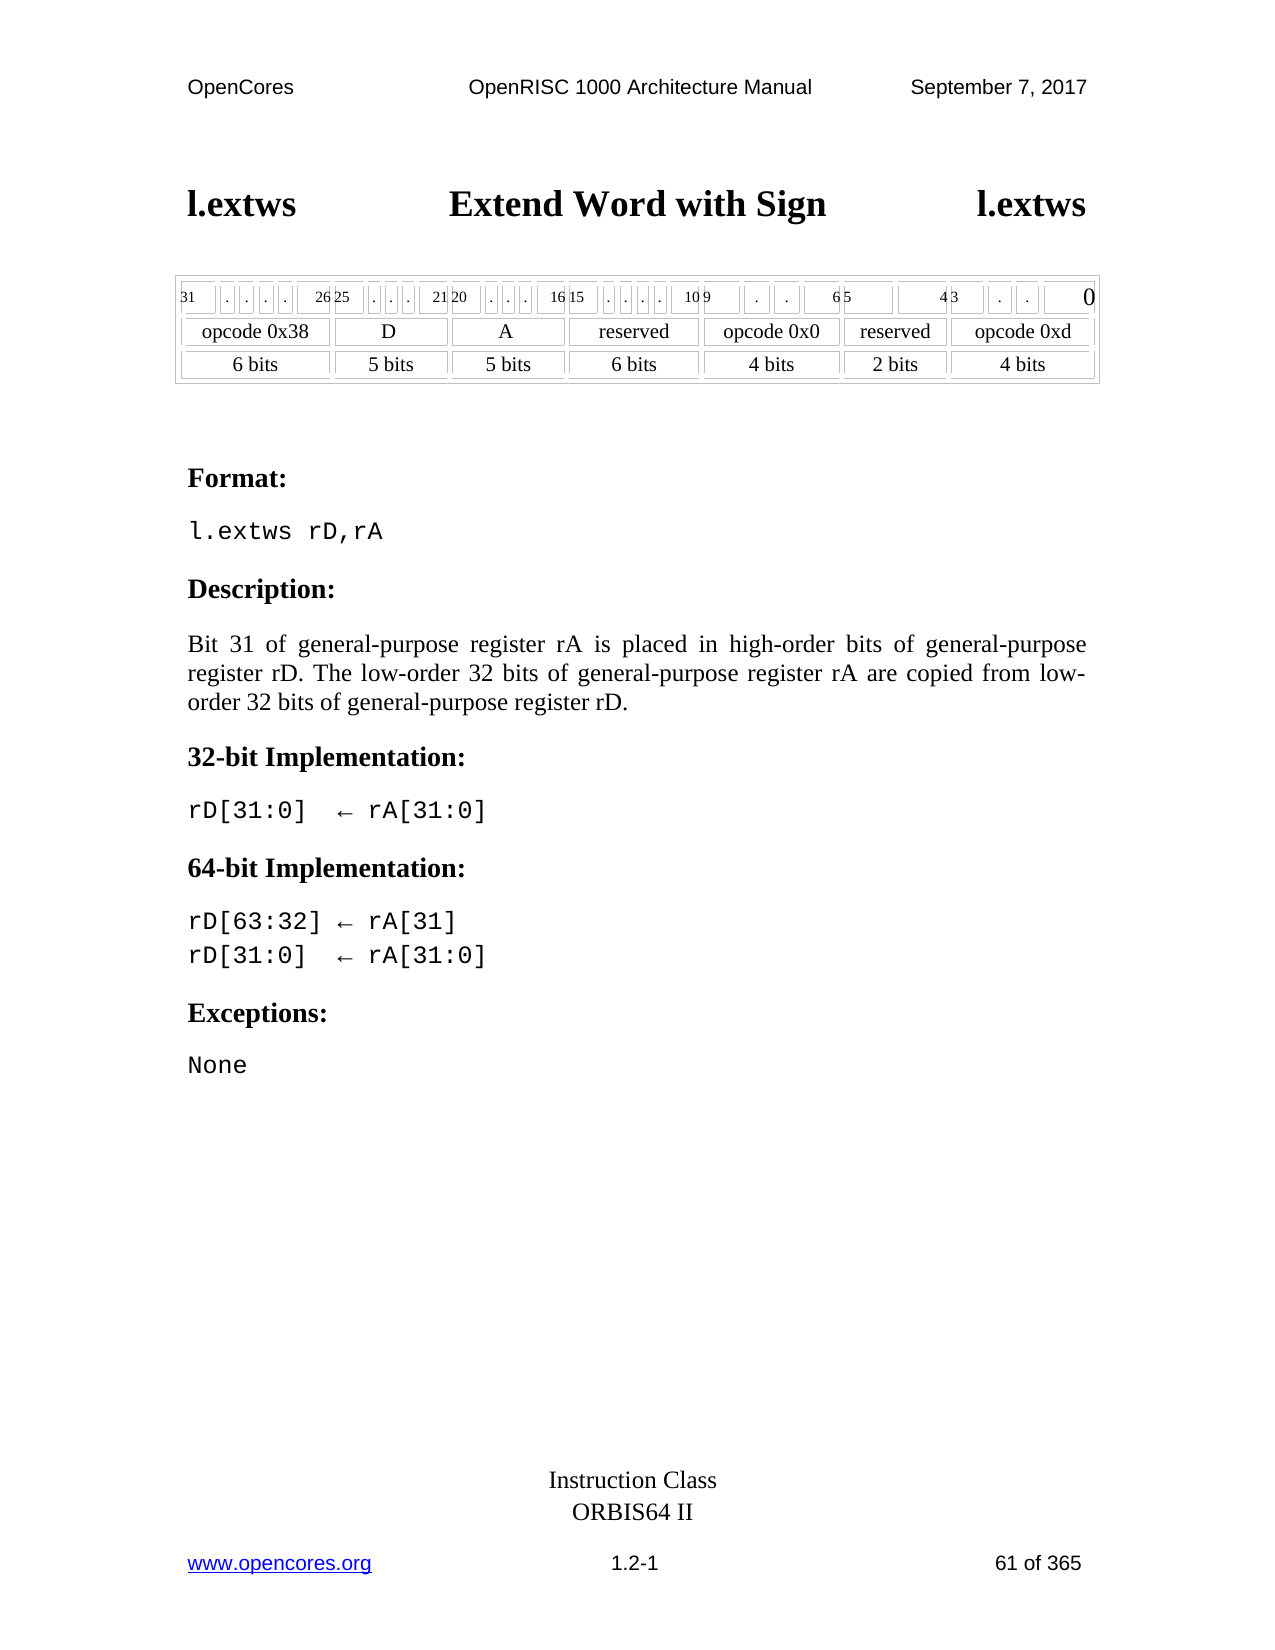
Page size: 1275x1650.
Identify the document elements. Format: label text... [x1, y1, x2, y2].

text Exceptions: [187, 996, 1087, 1028]
text Bit 31 of general-purpose register rA is placed in high-order bits of general-purpose register rD. The low-order 32 bits of general-purpose register rA are copied from low-order 32 bits of general-purpose register rD. [187, 629, 1087, 715]
text Description: [187, 572, 1087, 604]
text l.extws rD,rA [187, 518, 1087, 547]
text Format: [187, 461, 1087, 493]
text rD[63:32] ← rA[31] rD[31:0] ← rA[31:0] [187, 908, 1087, 971]
text 64-bit Implementation: [187, 851, 1087, 883]
text rD[31:0] ← rA[31:0] [187, 798, 1087, 826]
text 32-bit Implementation: [187, 740, 1087, 773]
text None [187, 1053, 1087, 1081]
